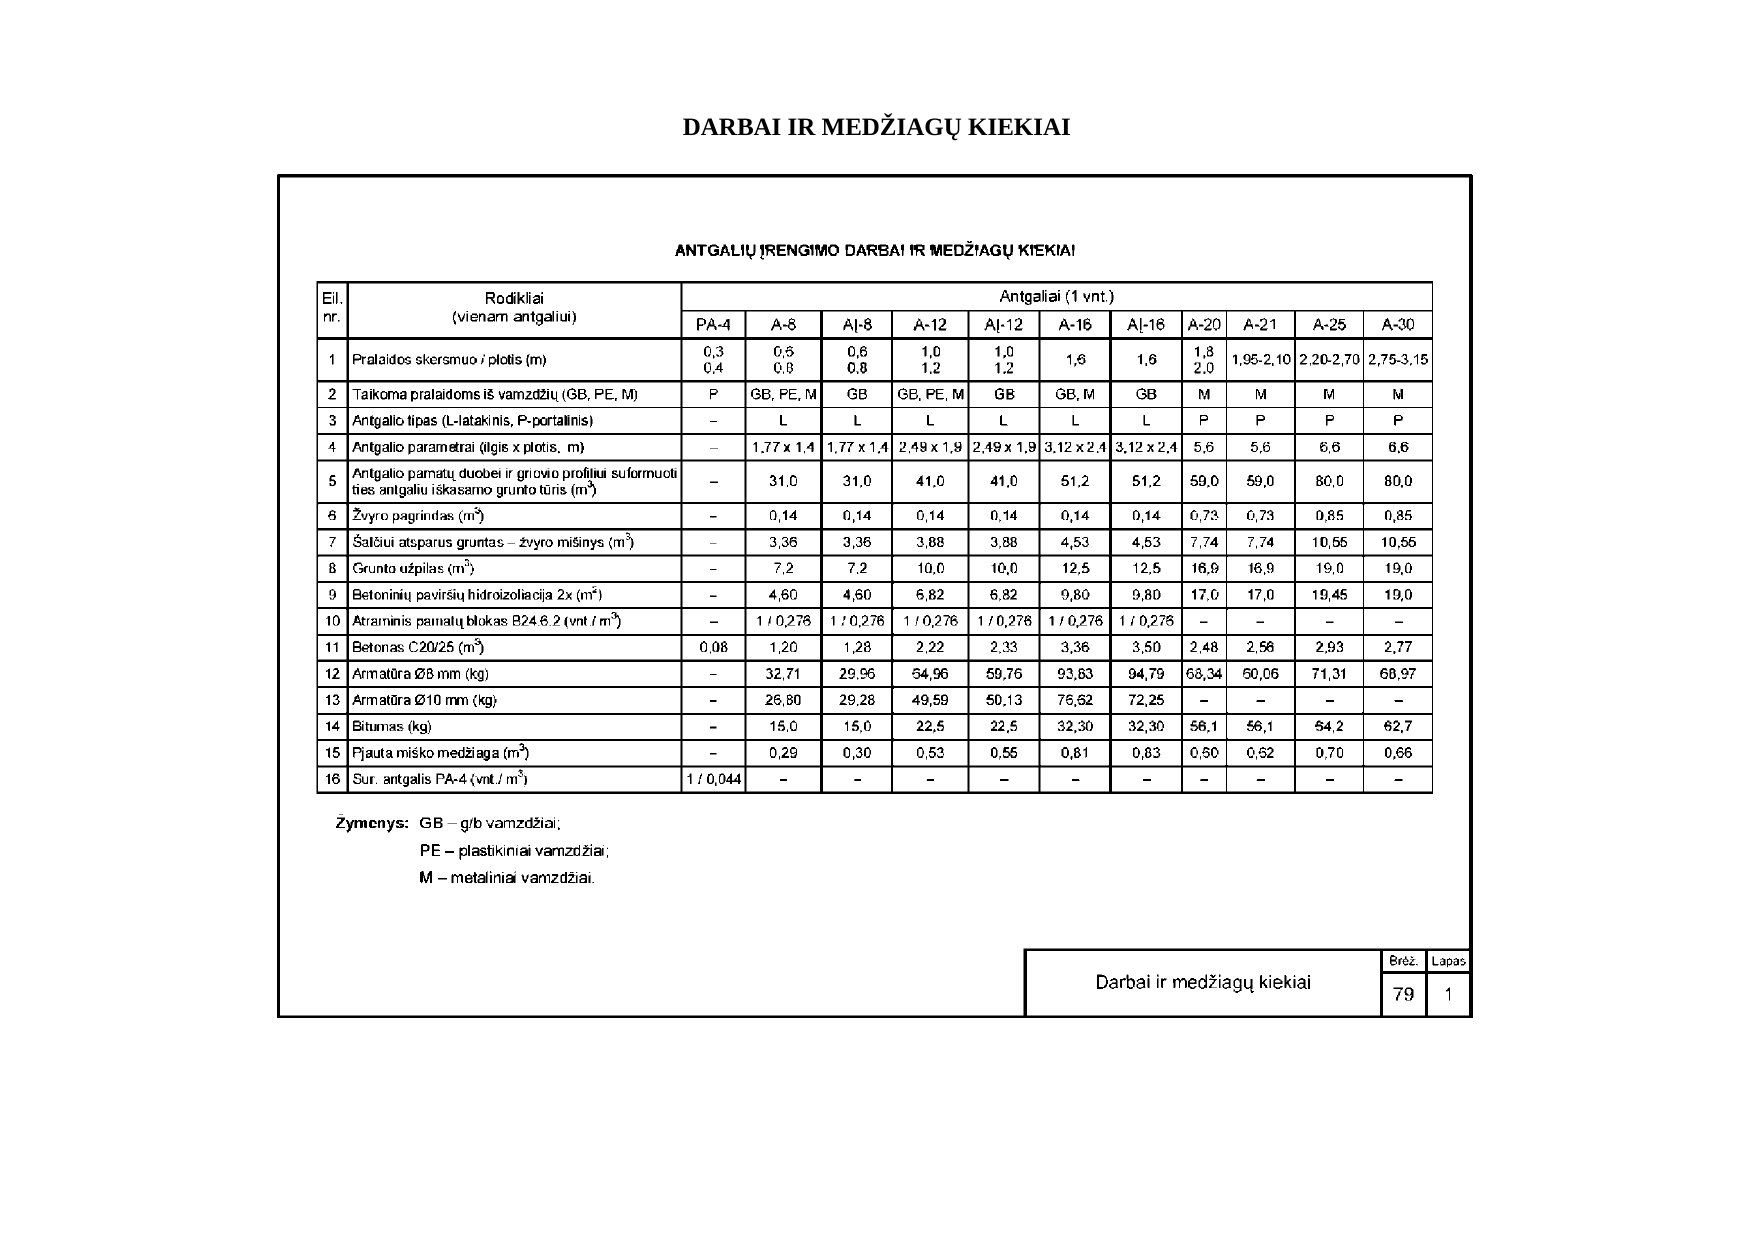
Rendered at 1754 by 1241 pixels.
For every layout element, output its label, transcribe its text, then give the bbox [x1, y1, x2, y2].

text DARBAI IR MEDŽIAGŲ KIEKIAI [118, 112, 1635, 141]
